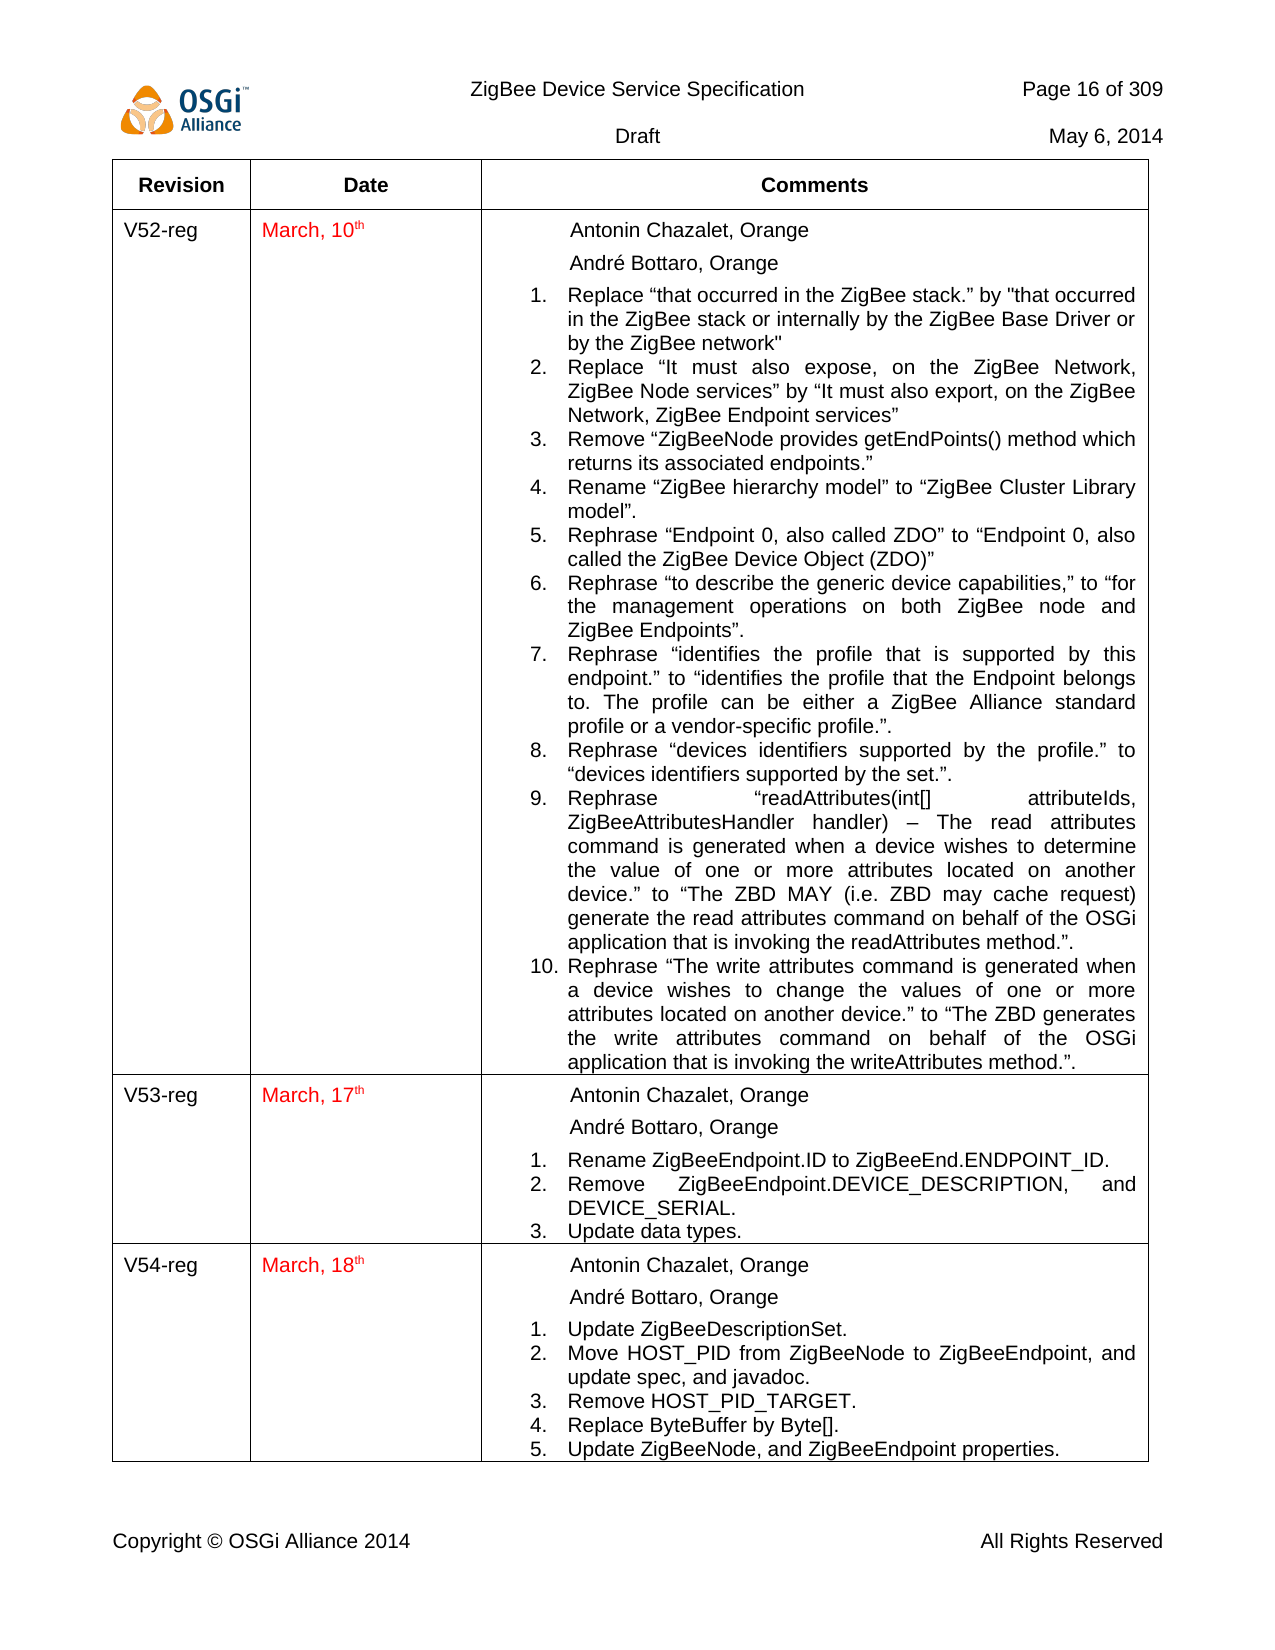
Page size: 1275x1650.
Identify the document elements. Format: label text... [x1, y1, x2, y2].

table_cell V54-reg [113, 1244, 250, 1461]
table_cell V53-reg [113, 1075, 250, 1243]
table_cell Antonin Chazalet, Orange André Bottaro, Orange Rename ZigBeeEndpoint.ID to ZigBeeEnd.ENDPOINT_ID. Remove ZigBeeEndpoint.DEVICE_DESCRIPTION, and DEVICE_SERIAL. Update data types. [482, 1075, 1148, 1243]
table_header Revision [113, 160, 250, 209]
table_header Comments [482, 160, 1148, 209]
table_header Date [251, 160, 481, 209]
table_cell March, 18th [251, 1244, 481, 1461]
picture [113, 78, 257, 142]
table_cell Antonin Chazalet, Orange André Bottaro, Orange Replace “that occurred in the ZigBee stack.” by "that occurred in the ZigBee stack or internally by the ZigBee Base Driver or by the ZigBee network" Replace “It must also expose, on the ZigBee Network, ZigBee Node services” by “It must also export, on the ZigBee Network, ZigBee Endpoint services” Remove “ZigBeeNode provides getEndPoints() method which returns its associated endpoints.” Rename “ZigBee hierarchy model” to “ZigBee Cluster Library model”. Rephrase “Endpoint 0, also called ZDO” to “Endpoint 0, also called the ZigBee Device Object (ZDO)” Rephrase “to describe the generic device capabilities,” to “for the management operations on both ZigBee node and ZigBee Endpoints”. Rephrase “identifies the profile that is supported by this endpoint.” to “identifies the profile that the Endpoint belongs to. The profile can be either a ZigBee Alliance standard profile or a vendor-specific profile.”. Rephrase “devices identifiers supported by the profile.” to “devices identifiers supported by the set.”. Rephrase “readAttributes(int[] attributeIds, ZigBeeAttributesHandler handler) – The read attributes command is generated when a device wishes to determine the value of one or more attributes located on another device.” to “The ZBD MAY (i.e. ZBD may cache request) generate the read attributes command on behalf of the OSGi application that is invoking the readAttributes method.”. Rephrase “The write attributes command is generated when a device wishes to change the values of one or more attributes located on another device.” to “The ZBD generates the write attributes command on behalf of the OSGi application that is invoking the writeAttributes method.”. [482, 210, 1148, 1073]
table_cell March, 17th [251, 1075, 481, 1243]
table_cell V52-reg [113, 210, 250, 1073]
table_cell March, 10th [251, 210, 481, 1073]
table_cell Antonin Chazalet, Orange André Bottaro, Orange Update ZigBeeDescriptionSet. Move HOST_PID from ZigBeeNode to ZigBeeEndpoint, and update spec, and javadoc. Remove HOST_PID_TARGET. Replace ByteBuffer by Byte[]. Update ZigBeeNode, and ZigBeeEndpoint properties. [482, 1244, 1148, 1461]
